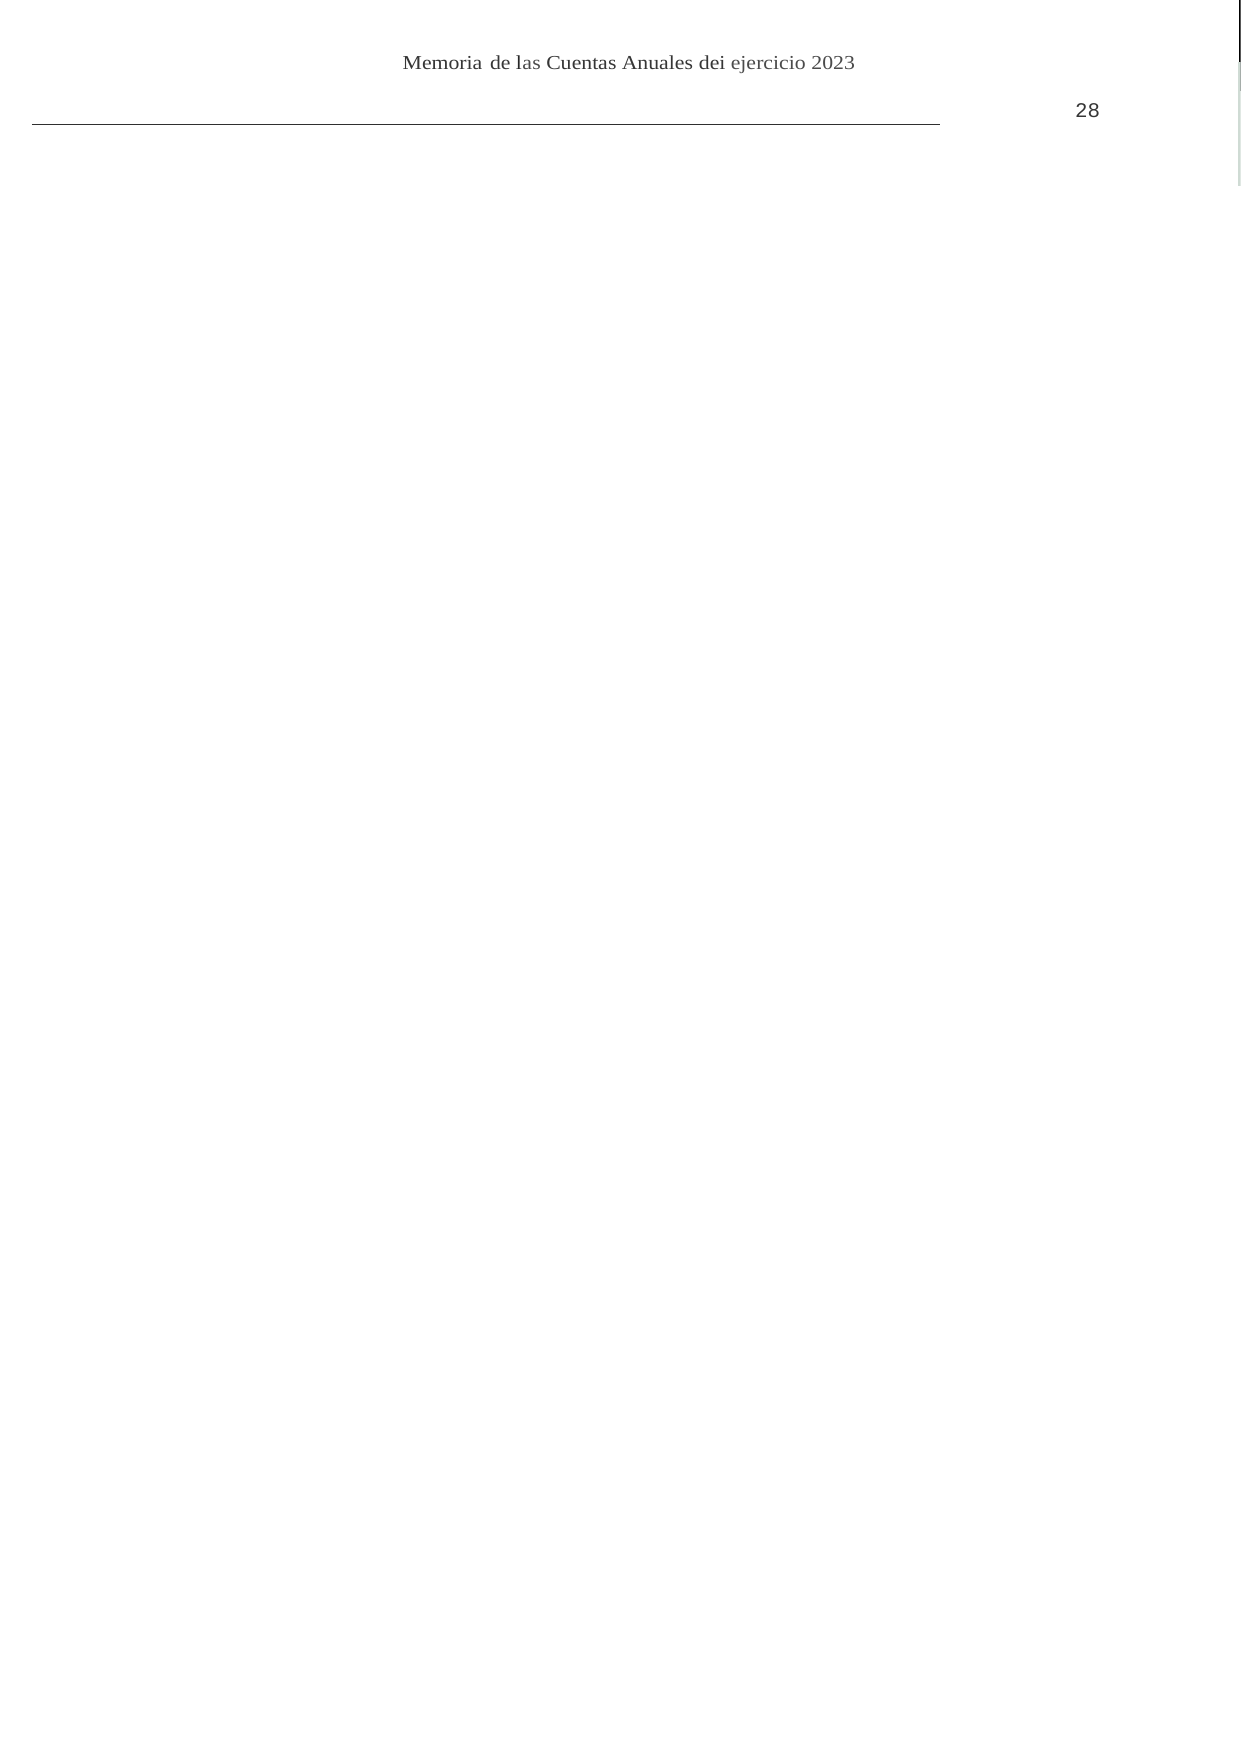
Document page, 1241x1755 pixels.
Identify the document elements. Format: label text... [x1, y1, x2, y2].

text 28 [31, 100, 1100, 124]
